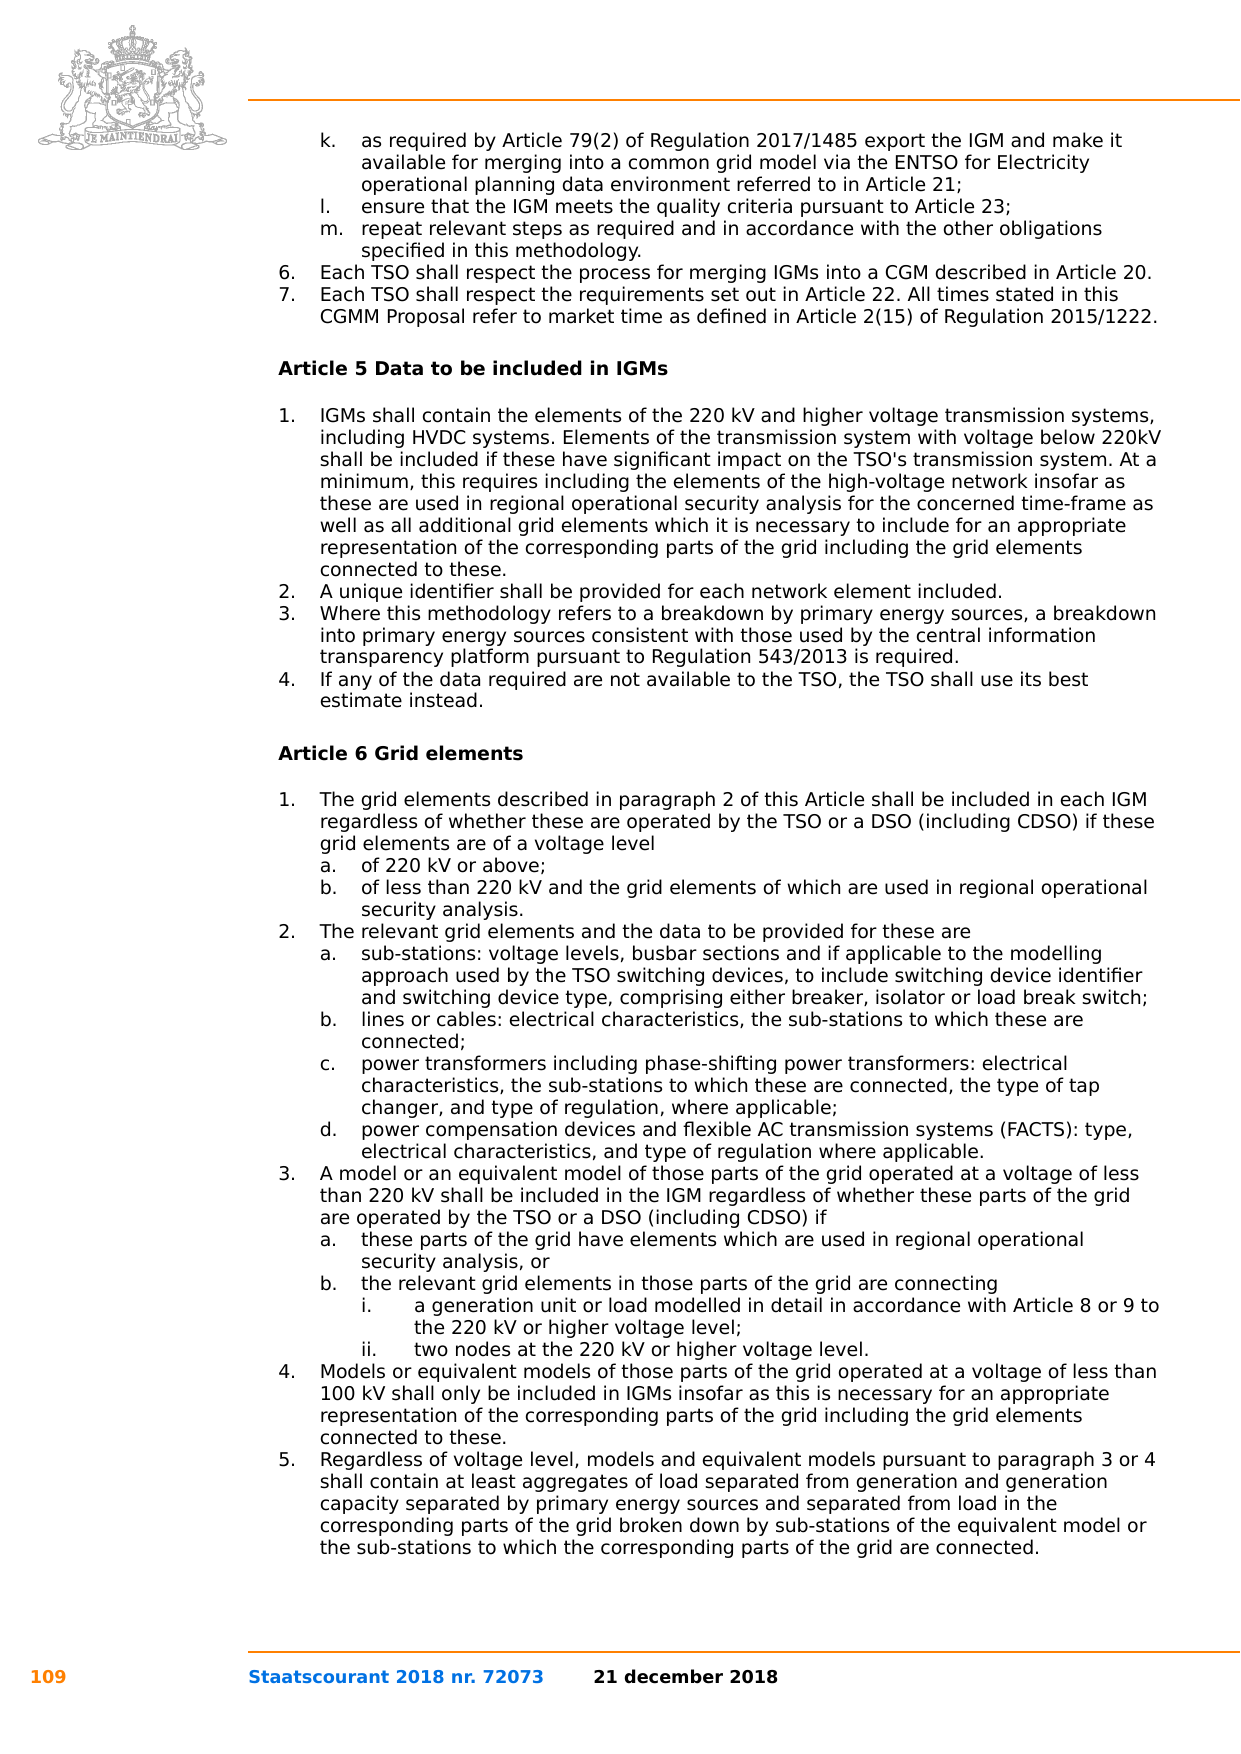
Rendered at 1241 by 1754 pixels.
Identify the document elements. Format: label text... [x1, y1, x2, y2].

text k. as required by Article 79(2) of Regulation 2017/1485 export the IGM and make it available for merging into a common grid model via the ENTSO for Electricity operational planning data environment referred to in Article 21; [319, 130, 1163, 196]
text 6. Each TSO shall respect the process for merging IGMs into a CGM described in Article 20. [278, 262, 1163, 284]
text a. of 220 kV or above; [319, 855, 1163, 877]
text 3. Where this methodology refers to a breakdown by primary energy sources, a breakdown into primary energy sources consistent with those used by the central information transparency platform pursuant to Regulation 543/2013 is required. [278, 602, 1163, 668]
text l. ensure that the IGM meets the quality criteria pursuant to Article 23; [319, 196, 1163, 218]
text 4. Models or equivalent models of those parts of the grid operated at a voltage of less than 100 kV shall only be included in IGMs insofar as this is necessary for an appropriate representation of the corresponding parts of the grid including the grid elements connected to these. [278, 1361, 1163, 1449]
text 5. Regardless of voltage level, models and equivalent models pursuant to paragraph 3 or 4 shall contain at least aggregates of load separated from generation and generation capacity separated by primary energy sources and separated from load in the corresponding parts of the grid broken down by sub-stations of the equivalent model or the sub-stations to which the corresponding parts of the grid are connected. [278, 1449, 1163, 1559]
text b. the relevant grid elements in those parts of the grid are connecting [319, 1273, 1163, 1295]
text 3. A model or an equivalent model of those parts of the grid operated at a voltage of less than 220 kV shall be included in the IGM regardless of whether these parts of the grid are operated by the TSO or a DSO (including CDSO) if [278, 1163, 1163, 1229]
text 1. The grid elements described in paragraph 2 of this Article shall be included in each IGM regardless of whether these are operated by the TSO or a DSO (including CDSO) if these grid elements are of a voltage level [278, 789, 1163, 855]
text m. repeat relevant steps as required and in accordance with the other obligations specified in this methodology. [319, 218, 1163, 262]
picture [38, 25, 227, 150]
text d. power compensation devices and flexible AC transmission systems (FACTS): type, electrical characteristics, and type of regulation where applicable. [319, 1119, 1163, 1163]
text i. a generation unit or load modelled in detail in accordance with Article 8 or 9 to the 220 kV or higher voltage level; [361, 1295, 1163, 1339]
text ii. two nodes at the 220 kV or higher voltage level. [361, 1339, 1163, 1361]
text 1. IGMs shall contain the elements of the 220 kV and higher voltage transmission systems, including HVDC systems. Elements of the transmission system with voltage below 220kV shall be included if these have significant impact on the TSO's transmission system. At a minimum, this requires including the elements of the high-voltage network insofar as these are used in regional operational security analysis for the concerned time-frame as well as all additional grid elements which it is necessary to include for an appropriate representation of the corresponding parts of the grid including the grid elements connected to these. [278, 405, 1163, 581]
text a. sub-stations: voltage levels, busbar sections and if applicable to the modelling approach used by the TSO switching devices, to include switching device identifier and switching device type, comprising either breaker, isolator or load break switch; [319, 943, 1163, 1009]
text b. of less than 220 kV and the grid elements of which are used in regional operational security analysis. [319, 877, 1163, 921]
text 2. The relevant grid elements and the data to be provided for these are [278, 921, 1163, 943]
text 2. A unique identifier shall be provided for each network element included. [278, 581, 1163, 602]
text 7. Each TSO shall respect the requirements set out in Article 22. All times stated in this CGMM Proposal refer to market time as defined in Article 2(15) of Regulation 2015/1222. [278, 284, 1163, 328]
text b. lines or cables: electrical characteristics, the sub-stations to which these are connected; [319, 1009, 1163, 1053]
subtitle Article 6 Grid elements [278, 742, 1163, 764]
text a. these parts of the grid have elements which are used in regional operational security analysis, or [319, 1229, 1163, 1273]
text 4. If any of the data required are not available to the TSO, the TSO shall use its best estimate instead. [278, 668, 1163, 712]
subtitle Article 5 Data to be included in IGMs [278, 358, 1163, 380]
text c. power transformers including phase-shifting power transformers: electrical characteristics, the sub-stations to which these are connected, the type of tap changer, and type of regulation, where applicable; [319, 1053, 1163, 1119]
